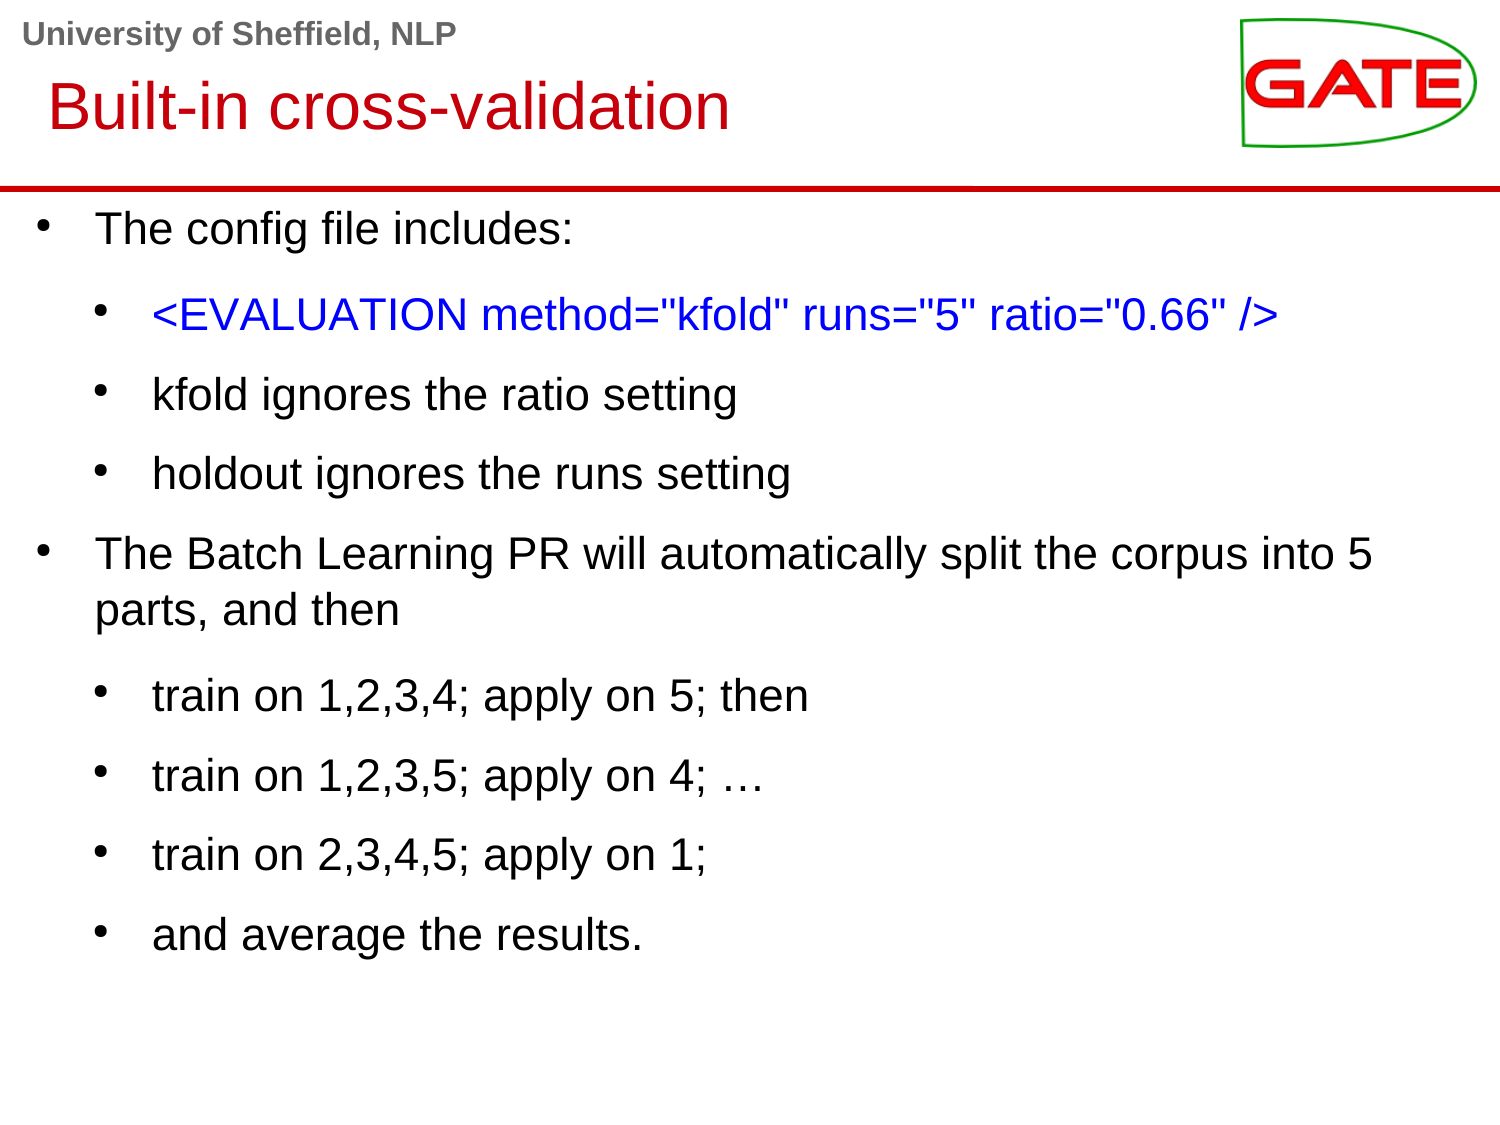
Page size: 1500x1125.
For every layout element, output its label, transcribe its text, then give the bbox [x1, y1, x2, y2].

picture [1240, 18, 1477, 148]
list The config file includes: <EVALUATION method="kfold" runs="5" ratio="0.66" /> kfold ignores the ratio setting holdout ignores the runs setting The Batch Learning PR will automatically split the corpus into 5 parts, and then train on 1,2,3,4; apply on 5; then train on 1,2,3,5; apply on 4; … train on 2,3,4,5; apply on 1; and average the results. [35, 197, 1465, 1087]
title Built-in cross-validation [47, 47, 1267, 168]
